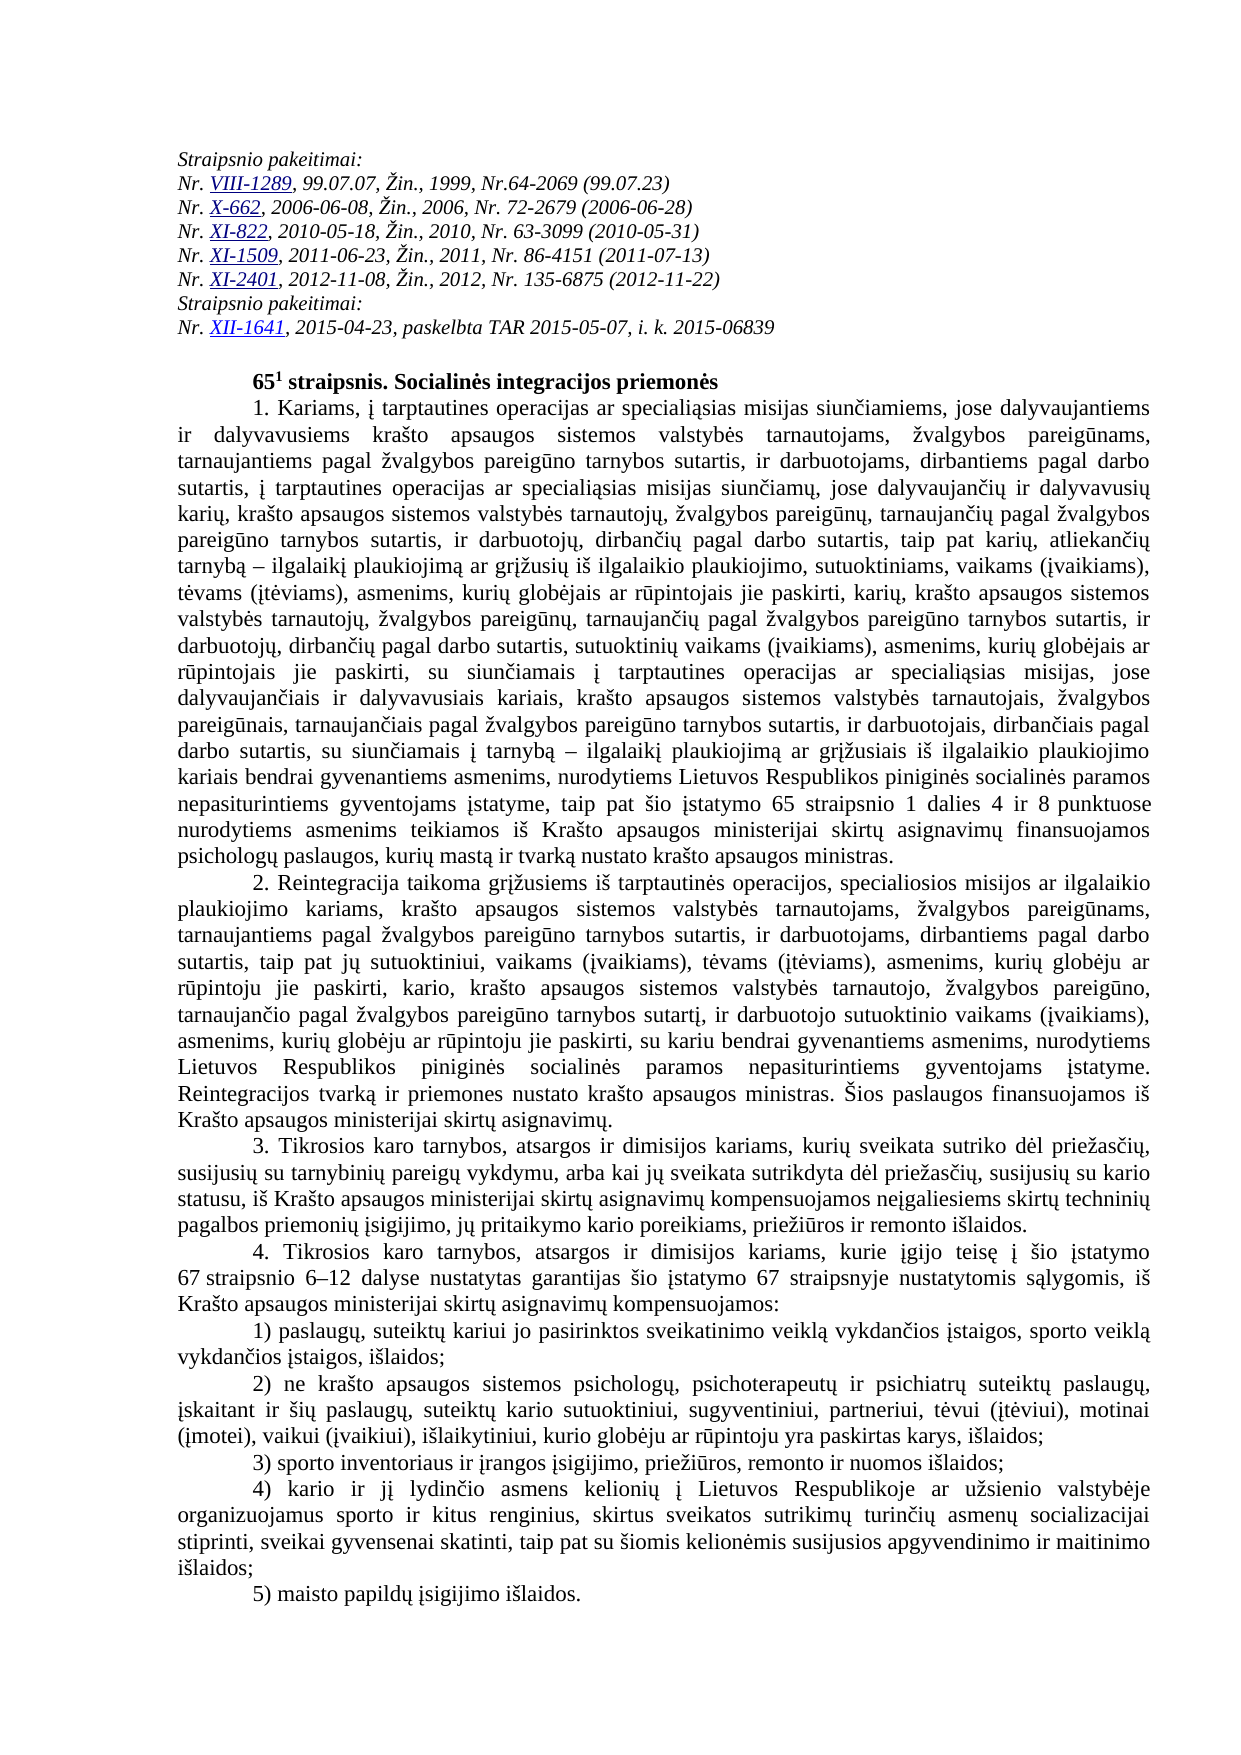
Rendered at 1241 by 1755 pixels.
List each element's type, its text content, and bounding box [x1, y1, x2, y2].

text 3) sporto inventoriaus ir įrangos įsigijimo, priežiūros, remonto ir nuomos išlaidos; [177, 1449, 1152, 1475]
text 3. Tikrosios karo tarnybos, atsargos ir dimisijos kariams, kurių sveikata sutriko dėl priežasčių, susijusių su tarnybinių pareigų vykdymu, arba kai jų sveikata sutrikdyta dėl priežasčių, susijusių su kario statusu, iš Krašto apsaugos ministerijai skirtų asignavimų kompensuojamos neįgaliesiems skirtų techninių pagalbos priemonių įsigijimo, jų pritaikymo kario poreikiams, priežiūros ir remonto išlaidos. [177, 1132, 1152, 1238]
text Nr. XI-2401, 2012-11-08, Žin., 2012, Nr. 135-6875 (2012-11-22) [177, 267, 1152, 291]
text 651 straipsnis. Socialinės integracijos priemonės [177, 368, 1152, 394]
text 4. Tikrosios karo tarnybos, atsargos ir dimisijos kariams, kurie įgijo teisę į šio įstatymo 67 straipsnio 6–12 dalyse nustatytas garantijas šio įstatymo 67 straipsnyje nustatytomis sąlygomis, iš Krašto apsaugos ministerijai skirtų asignavimų kompensuojamos: [177, 1238, 1152, 1317]
text Nr. VIII-1289, 99.07.07, Žin., 1999, Nr.64-2069 (99.07.23) [177, 171, 1152, 195]
text 4) kario ir jį lydinčio asmens kelionių į Lietuvos Respublikoje ar užsienio valstybėje organizuojamus sporto ir kitus renginius, skirtus sveikatos sutrikimų turinčių asmenų socializacijai stiprinti, sveikai gyvensenai skatinti, taip pat su šiomis kelionėmis susijusios apgyvendinimo ir maitinimo išlaidos; [177, 1475, 1152, 1580]
text Nr. X-662, 2006-06-08, Žin., 2006, Nr. 72-2679 (2006-06-28) [177, 195, 1152, 219]
text 2. Reintegracija taikoma grįžusiems iš tarptautinės operacijos, specialiosios misijos ar ilgalaikio plaukiojimo kariams, krašto apsaugos sistemos valstybės tarnautojams, žvalgybos pareigūnams, tarnaujantiems pagal žvalgybos pareigūno tarnybos sutartis, ir darbuotojams, dirbantiems pagal darbo sutartis, taip pat jų sutuoktiniui, vaikams (įvaikiams), tėvams (įtėviams), asmenims, kurių globėju ar rūpintoju jie paskirti, kario, krašto apsaugos sistemos valstybės tarnautojo, žvalgybos pareigūno, tarnaujančio pagal žvalgybos pareigūno tarnybos sutartį, ir darbuotojo sutuoktinio vaikams (įvaikiams), asmenims, kurių globėju ar rūpintoju jie paskirti, su kariu bendrai gyvenantiems asmenims, nurodytiems Lietuvos Respublikos piniginės socialinės paramos nepasiturintiems gyventojams įstatyme. Reintegracijos tvarką ir priemones nustato krašto apsaugos ministras. Šios paslaugos finansuojamos iš Krašto apsaugos ministerijai skirtų asignavimų. [177, 869, 1152, 1132]
text 1) paslaugų, suteiktų kariui jo pasirinktos sveikatinimo veiklą vykdančios įstaigos, sporto veiklą vykdančios įstaigos, išlaidos; [177, 1317, 1152, 1369]
text Straipsnio pakeitimai: [177, 291, 1152, 315]
text Nr. XI-1509, 2011-06-23, Žin., 2011, Nr. 86-4151 (2011-07-13) [177, 243, 1152, 267]
text 2) ne krašto apsaugos sistemos psichologų, psichoterapeutų ir psichiatrų suteiktų paslaugų, įskaitant ir šių paslaugų, suteiktų kario sutuoktiniui, sugyventiniui, partneriui, tėvui (įtėviui), motinai (įmotei), vaikui (įvaikiui), išlaikytiniui, kurio globėju ar rūpintoju yra paskirtas karys, išlaidos; [177, 1369, 1152, 1449]
text Nr. XII-1641, 2015-04-23, paskelbta TAR 2015-05-07, i. k. 2015-06839 [177, 315, 1152, 339]
text 1. Kariams, į tarptautines operacijas ar specialiąsias misijas siunčiamiems, jose dalyvaujantiems ir dalyvavusiems krašto apsaugos sistemos valstybės tarnautojams, žvalgybos pareigūnams, tarnaujantiems pagal žvalgybos pareigūno tarnybos sutartis, ir darbuotojams, dirbantiems pagal darbo sutartis, į tarptautines operacijas ar specialiąsias misijas siunčiamų, jose dalyvaujančių ir dalyvavusių karių, krašto apsaugos sistemos valstybės tarnautojų, žvalgybos pareigūnų, tarnaujančių pagal žvalgybos pareigūno tarnybos sutartis, ir darbuotojų, dirbančių pagal darbo sutartis, taip pat karių, atliekančių tarnybą – ilgalaikį plaukiojimą ar grįžusių iš ilgalaikio plaukiojimo, sutuoktiniams, vaikams (įvaikiams), tėvams (įtėviams), asmenims, kurių globėjais ar rūpintojais jie paskirti, karių, krašto apsaugos sistemos valstybės tarnautojų, žvalgybos pareigūnų, tarnaujančių pagal žvalgybos pareigūno tarnybos sutartis, ir darbuotojų, dirbančių pagal darbo sutartis, sutuoktinių vaikams (įvaikiams), asmenims, kurių globėjais ar rūpintojais jie paskirti, su siunčiamais į tarptautines operacijas ar specialiąsias misijas, jose dalyvaujančiais ir dalyvavusiais kariais, krašto apsaugos sistemos valstybės tarnautojais, žvalgybos pareigūnais, tarnaujančiais pagal žvalgybos pareigūno tarnybos sutartis, ir darbuotojais, dirbančiais pagal darbo sutartis, su siunčiamais į tarnybą – ilgalaikį plaukiojimą ar grįžusiais iš ilgalaikio plaukiojimo kariais bendrai gyvenantiems asmenims, nurodytiems Lietuvos Respublikos piniginės socialinės paramos nepasiturintiems gyventojams įstatyme, taip pat šio įstatymo 65 straipsnio 1 dalies 4 ir 8 punktuose nurodytiems asmenims teikiamos iš Krašto apsaugos ministerijai skirtų asignavimų finansuojamos psichologų paslaugos, kurių mastą ir tvarką nustato krašto apsaugos ministras. [177, 394, 1152, 869]
text Straipsnio pakeitimai: [177, 147, 1152, 171]
text 5) maisto papildų įsigijimo išlaidos. [177, 1580, 1152, 1607]
text Nr. XI-822, 2010-05-18, Žin., 2010, Nr. 63-3099 (2010-05-31) [177, 219, 1152, 243]
